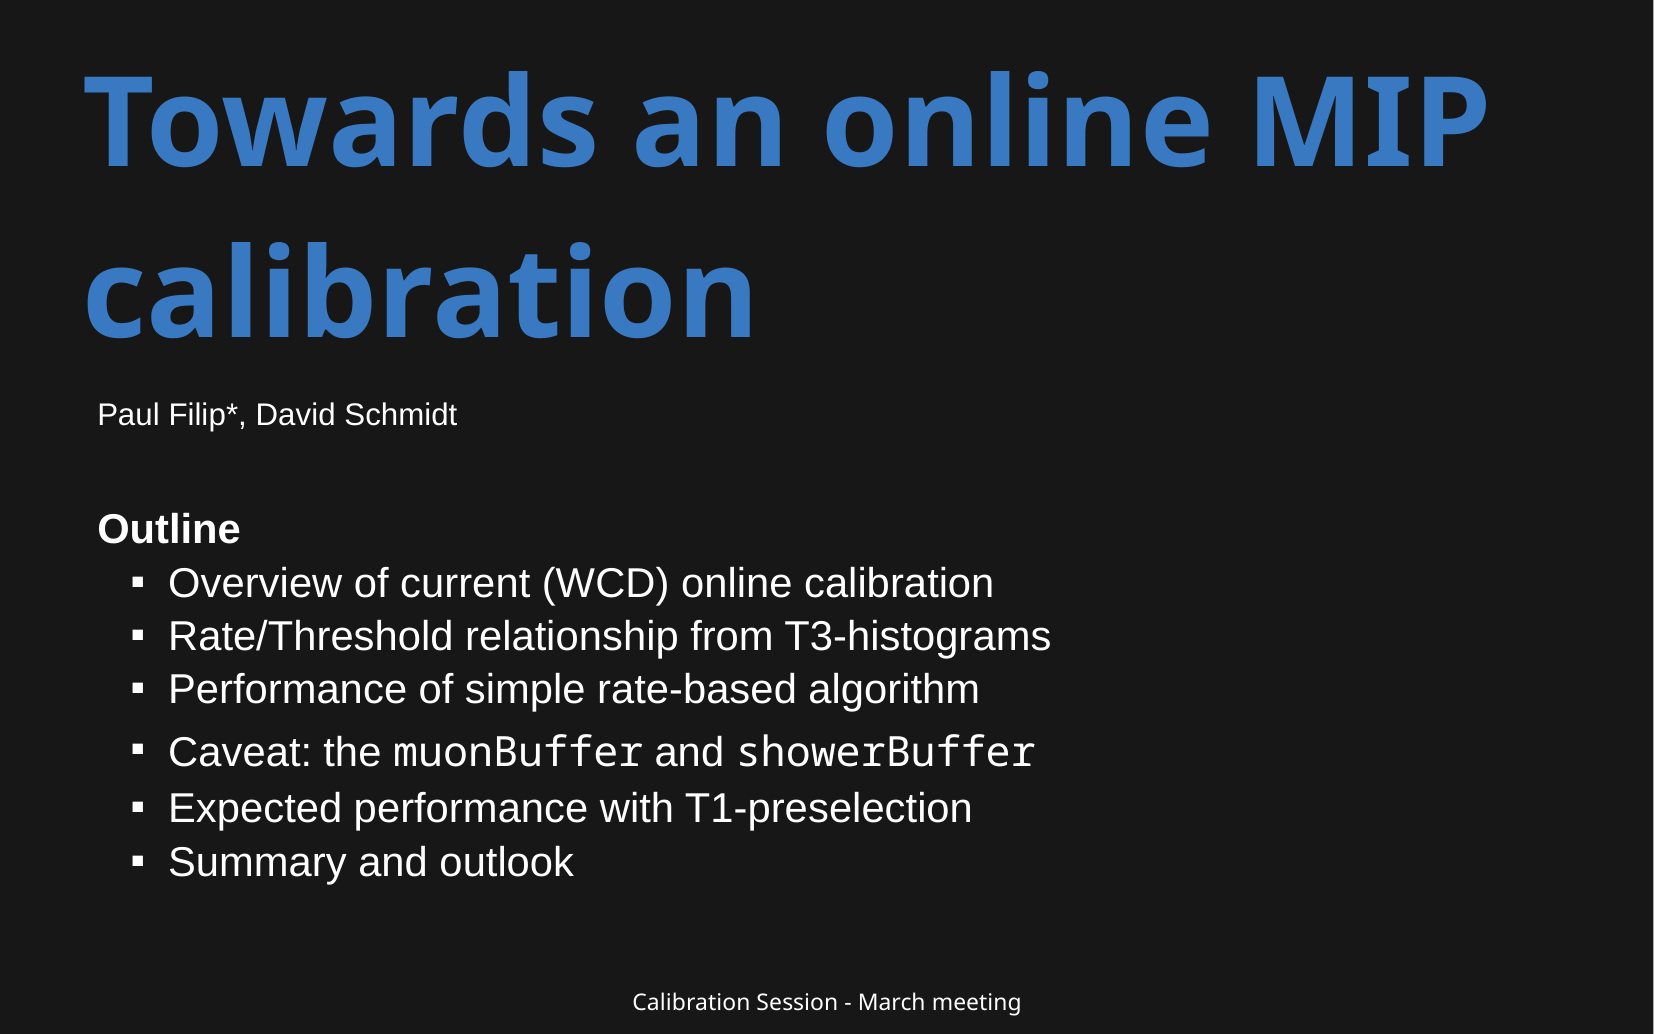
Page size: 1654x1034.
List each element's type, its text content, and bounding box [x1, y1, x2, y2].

title Towards an online MIP calibration [82, 33, 1571, 375]
